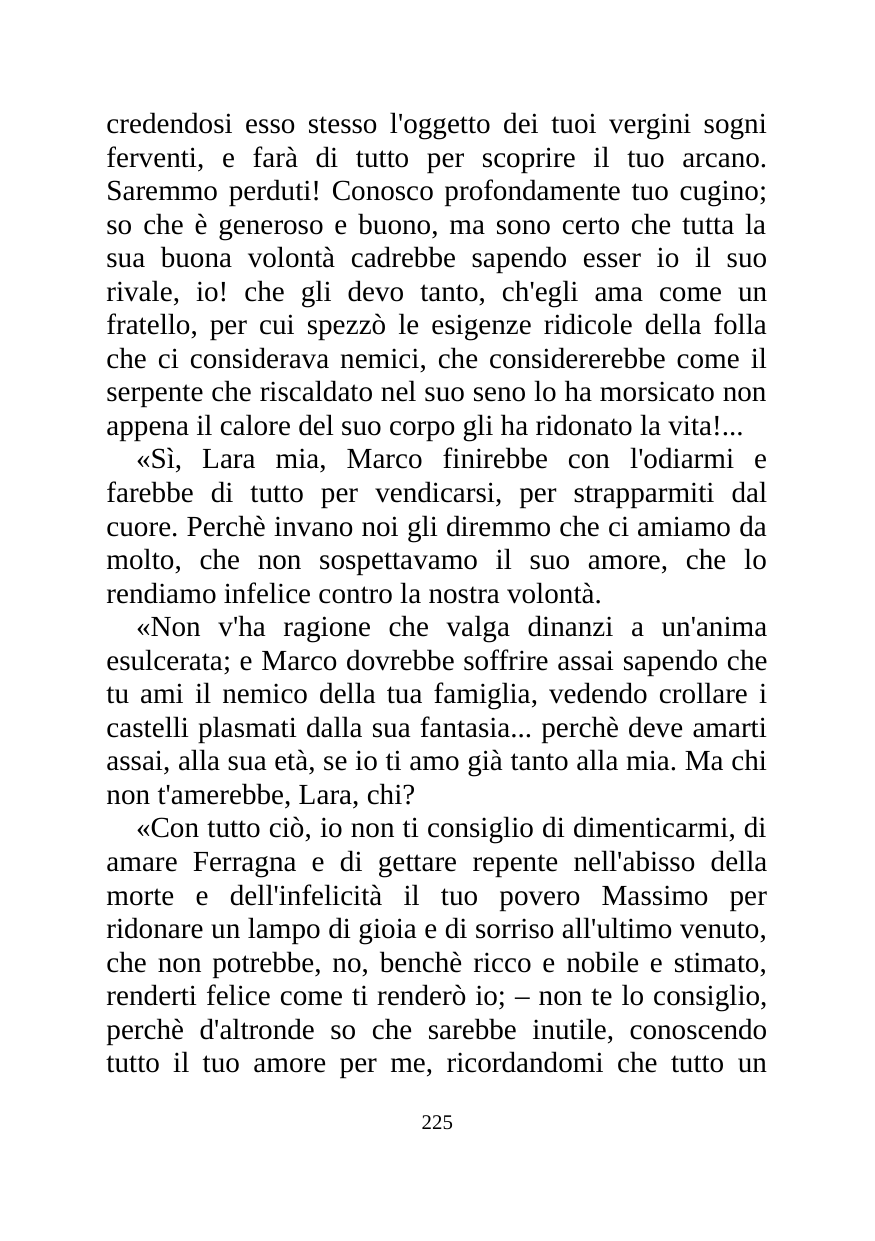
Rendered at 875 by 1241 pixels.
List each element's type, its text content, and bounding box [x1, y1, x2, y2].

text «Non v'ha ragione che valga dinanzi a un'anima esulcerata; e Marco dovrebbe soffrire assai sapendo che tu ami il nemico della tua famiglia, vedendo crollare i castelli plasmati dalla sua fantasia... perchè deve amarti assai, alla sua età, se io ti amo già tanto alla mia. Ma chi non t'amerebbe, Lara, chi? [106, 609, 768, 811]
text «Con tutto ciò, io non ti consiglio di dimenticarmi, di amare Ferragna e di gettare repente nell'abisso della morte e dell'infelicità il tuo povero Massimo per ridonare un lampo di gioia e di sorriso all'ultimo venuto, che non potrebbe, no, benchè ricco e nobile e stimato, renderti felice come ti renderò io; – non te lo consiglio, perchè d'altronde so che sarebbe inutile, conoscendo tutto il tuo amore per me, ricordandomi che tutto un [106, 811, 768, 1079]
text «Sì, Lara mia, Marco finirebbe con l'odiarmi e farebbe di tutto per vendicarsi, per strapparmiti dal cuore. Perchè invano noi gli diremmo che ci amiamo da molto, che non sospettavamo il suo amore, che lo rendiamo infelice contro la nostra volontà. [106, 442, 768, 609]
text credendosi esso stesso l'oggetto dei tuoi vergini sogni ferventi, e farà di tutto per scoprire il tuo arcano. Saremmo perduti! Conosco profondamente tuo cugino; so che è generoso e buono, ma sono certo che tutta la sua buona volontà cadrebbe sapendo esser io il suo rivale, io! che gli devo tanto, ch'egli ama come un fratello, per cui spezzò le esigenze ridicole della folla che ci considerava nemici, che considererebbe come il serpente che riscaldato nel suo seno lo ha morsicato non appena il calore del suo corpo gli ha ridonato la vita!... [106, 106, 768, 442]
